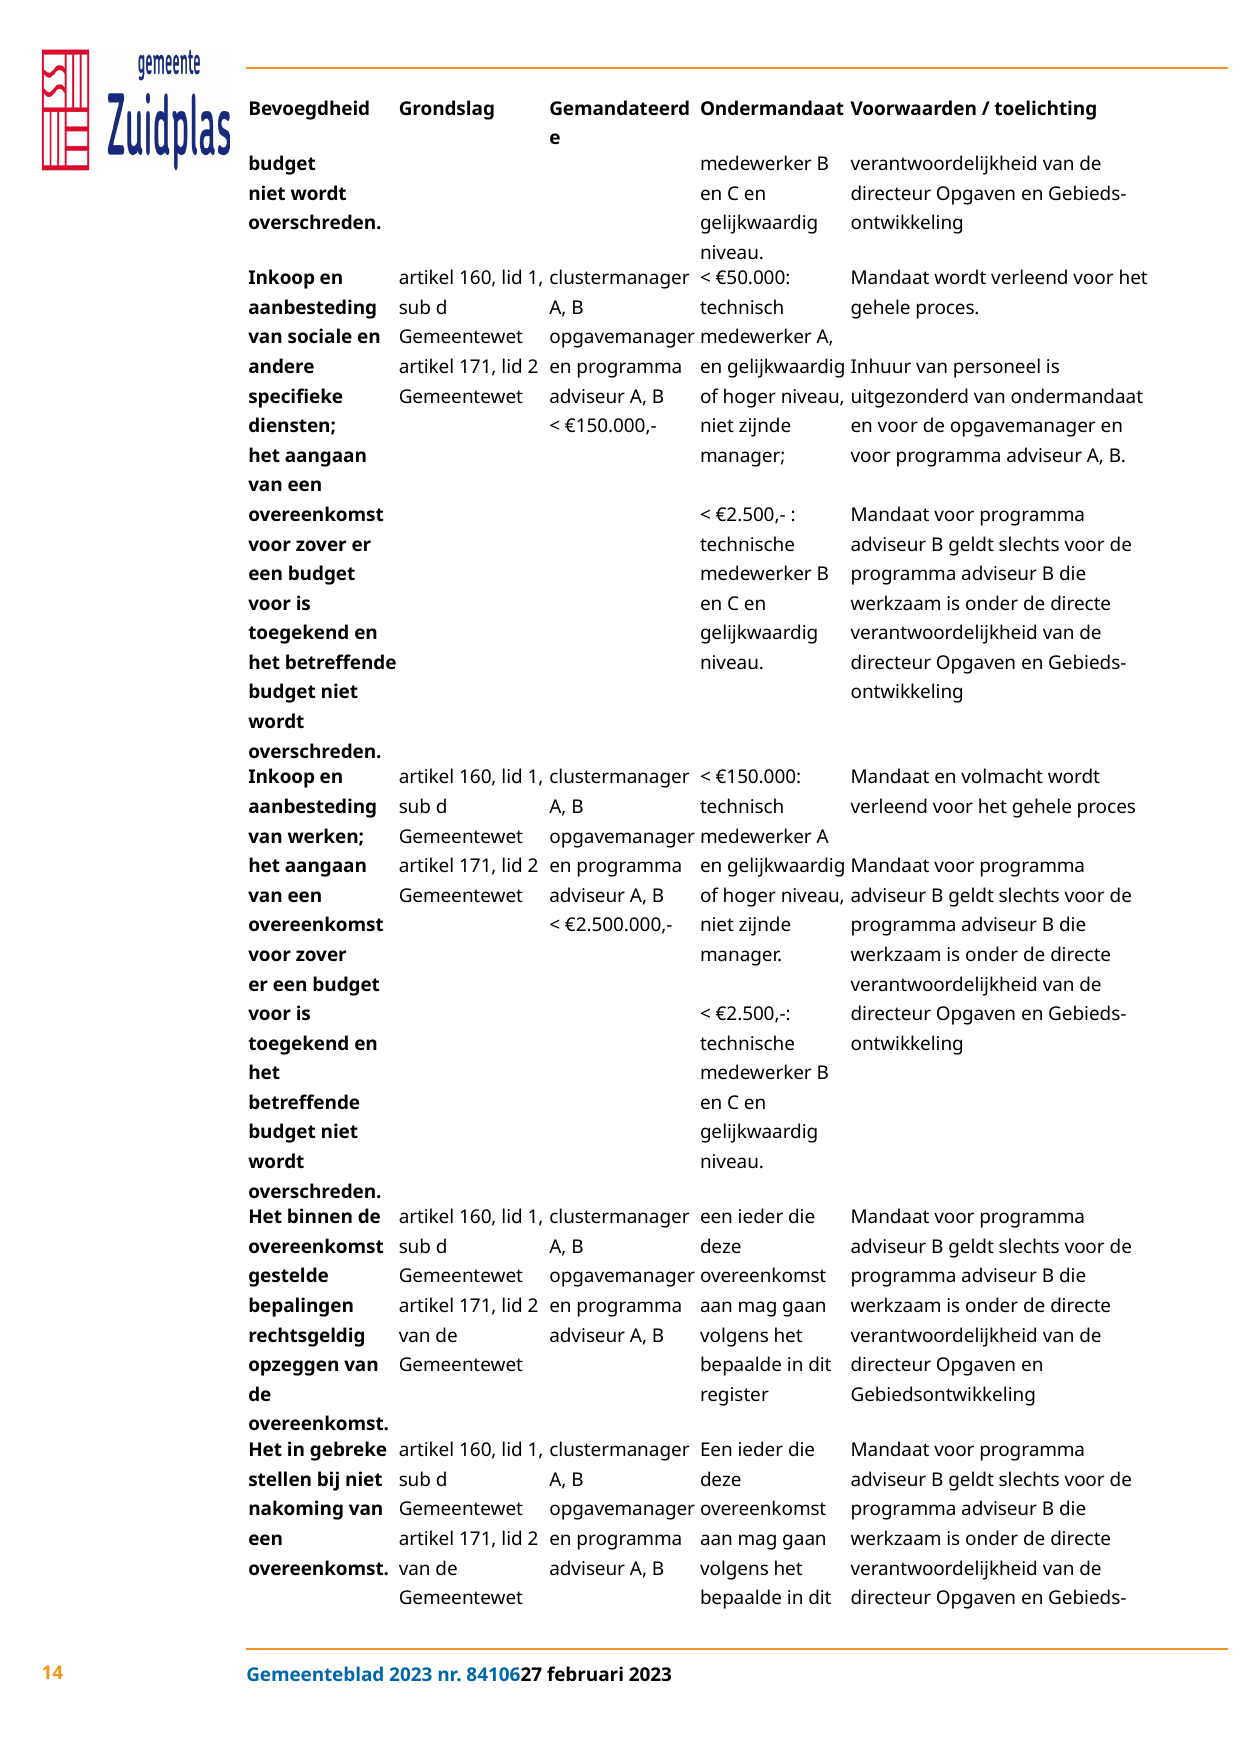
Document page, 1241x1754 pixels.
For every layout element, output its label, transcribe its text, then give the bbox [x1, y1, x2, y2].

table_cell < €150.000: technisch medewerker A en gelijkwaardig of hoger niveau, niet zijnde manager. < €2.500,-: technische medewerker B en C en gelijkwaardig niveau. [700, 764, 850, 1203]
table_cell clustermanager A, B opgavemanager en programma adviseur A, B [549, 1436, 700, 1610]
table_cell Inkoop en aanbesteding van sociale en andere specifieke diensten; het aangaan van een overeenkomst voor zover er een budget voor is toegekend en het betreffende budget niet wordt overschreden. [248, 265, 398, 764]
table_cell Mandaat voor programma adviseur B geldt slechts voor de programma adviseur B die werkzaam is onder de directe verantwoordelijkheid van de directeur Opgaven en Gebiedsontwikkeling [850, 1204, 1152, 1436]
table_cell Een ieder die deze overeenkomst aan mag gaan volgens het bepaalde in dit [700, 1436, 850, 1610]
table_cell clustermanager A, B opgavemanager en programma adviseur A, B < €150.000,- [549, 265, 700, 764]
table_cell budget niet wordt overschreden. [248, 150, 398, 264]
table_cell Mandaat voor programma adviseur B geldt slechts voor de programma adviseur B die werkzaam is onder de directe verantwoordelijkheid van de directeur Opgaven en Gebieds- [850, 1436, 1152, 1610]
table_cell artikel 160, lid 1, sub d Gemeentewet artikel 171, lid 2 van de Gemeentewet [399, 1204, 549, 1436]
table_cell Het in gebreke stellen bij niet nakoming van een overeenkomst. [248, 1436, 398, 1610]
table_cell een ieder die deze overeenkomst aan mag gaan volgens het bepaalde in dit register [700, 1204, 850, 1436]
table_cell Mandaat en volmacht wordt verleend voor het gehele proces Mandaat voor programma adviseur B geldt slechts voor de programma adviseur B die werkzaam is onder de directe verantwoordelijkheid van de directeur Opgaven en Gebieds-ontwikkeling [850, 764, 1152, 1203]
table_cell [549, 150, 700, 264]
picture [41, 47, 231, 172]
table_cell artikel 160, lid 1, sub d Gemeentewet artikel 171, lid 2 Gemeentewet [399, 764, 549, 1203]
table_cell clustermanager A, B opgavemanager en programma adviseur A, B < €2.500.000,- [549, 764, 700, 1203]
table_cell [399, 150, 549, 264]
table_cell verantwoordelijkheid van de directeur Opgaven en Gebieds-ontwikkeling [850, 150, 1152, 264]
table_cell Het binnen de overeenkomst gestelde bepalingen rechtsgeldig opzeggen van de overeenkomst. [248, 1204, 398, 1436]
table_header Gemandateerde [549, 95, 700, 150]
table_cell Mandaat wordt verleend voor het gehele proces. Inhuur van personeel is uitgezonderd van ondermandaat en voor de opgavemanager en voor programma adviseur A, B. Mandaat voor programma adviseur B geldt slechts voor de programma adviseur B die werkzaam is onder de directe verantwoordelijkheid van de directeur Opgaven en Gebieds-ontwikkeling [850, 265, 1152, 764]
table_cell clustermanager A, B opgavemanager en programma adviseur A, B [549, 1204, 700, 1436]
table_cell artikel 160, lid 1, sub d Gemeentewet artikel 171, lid 2 Gemeentewet [399, 265, 549, 764]
table_cell < €50.000: technisch medewerker A, en gelijkwaardig of hoger niveau, niet zijnde manager; < €2.500,- : technische medewerker B en C en gelijkwaardig niveau. [700, 265, 850, 764]
table_header Grondslag [399, 95, 549, 150]
table_header Ondermandaat [700, 95, 850, 150]
table_header Bevoegdheid [248, 95, 398, 150]
table_cell Inkoop en aanbesteding van werken; het aangaan van een overeenkomst voor zover er een budget voor is toegekend en het betreffende budget niet wordt overschreden. [248, 764, 398, 1203]
table_cell medewerker B en C en gelijkwaardig niveau. [700, 150, 850, 264]
table_cell artikel 160, lid 1, sub d Gemeentewet artikel 171, lid 2 van de Gemeentewet [399, 1436, 549, 1610]
table_header Voorwaarden / toelichting [850, 95, 1152, 150]
